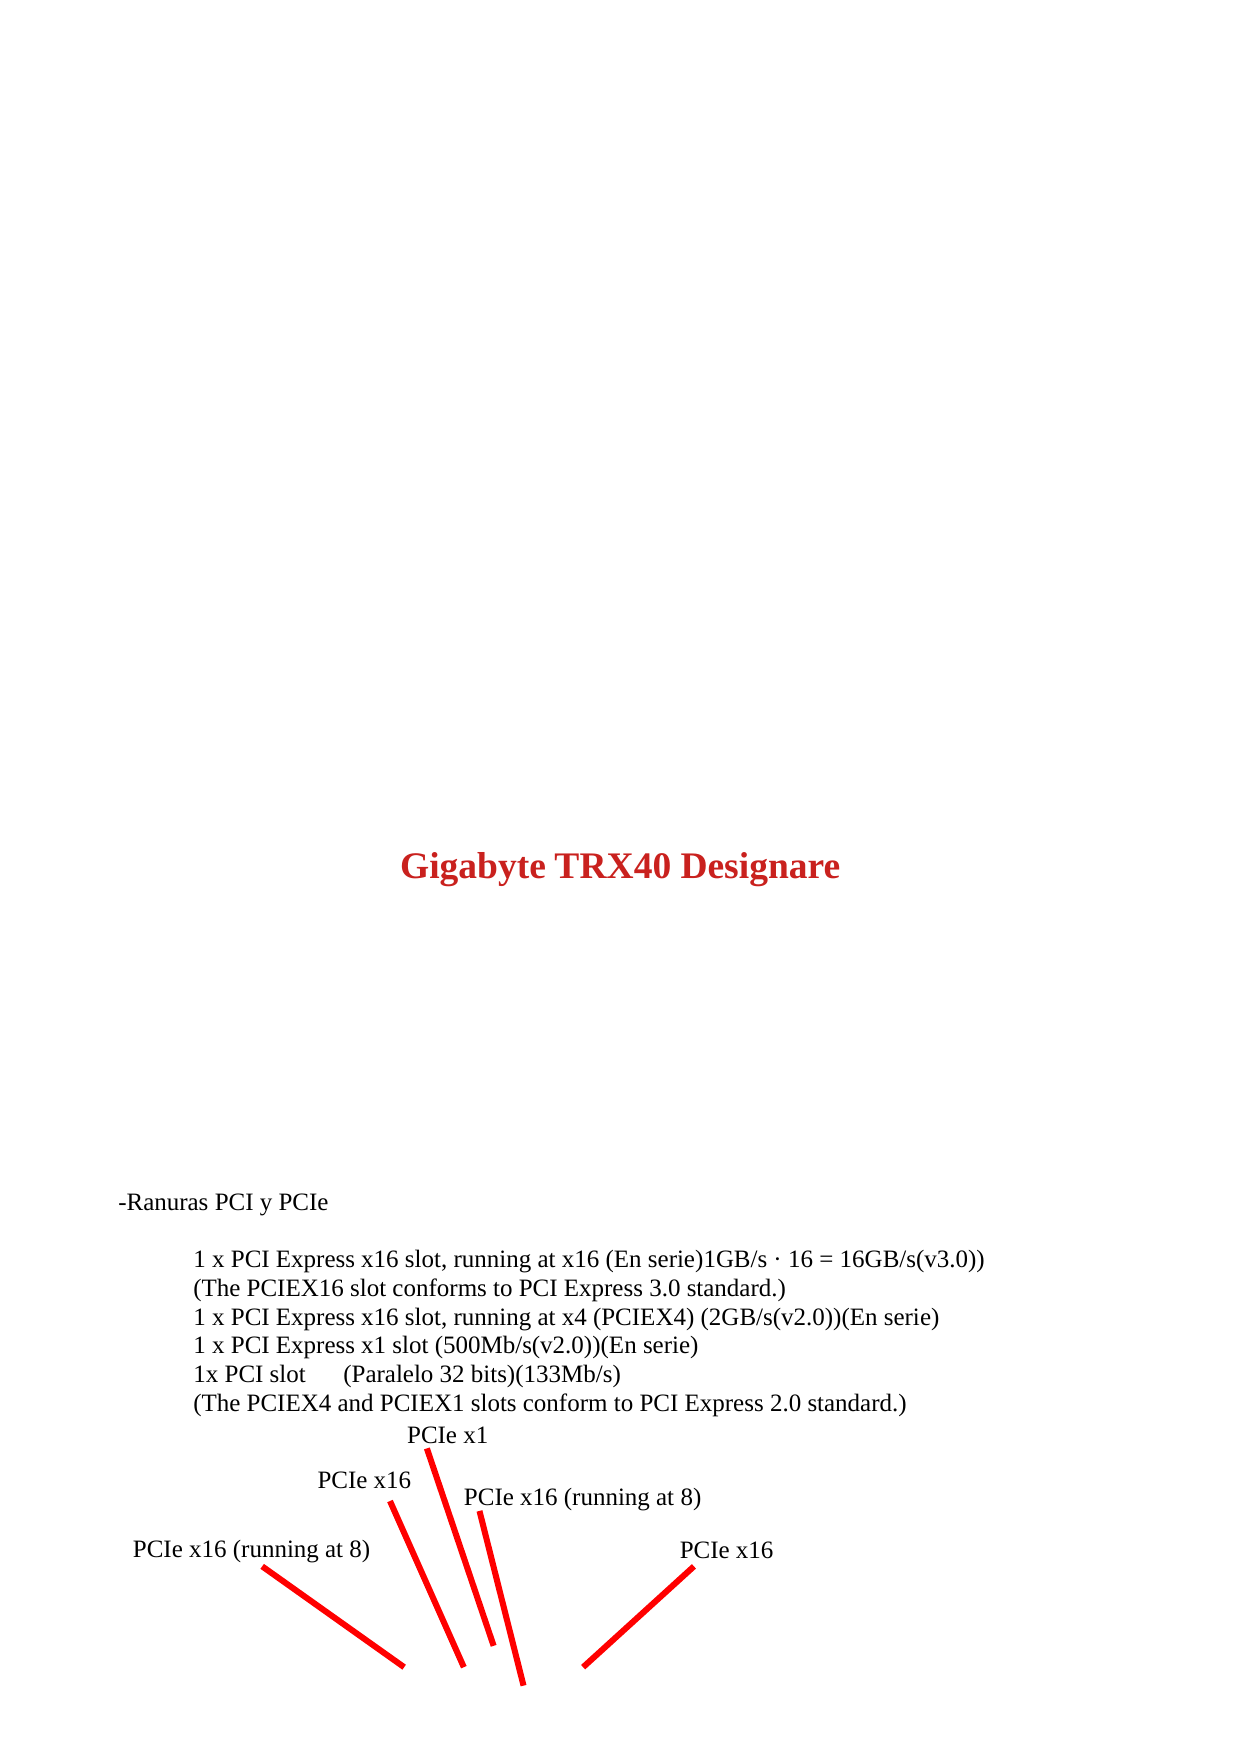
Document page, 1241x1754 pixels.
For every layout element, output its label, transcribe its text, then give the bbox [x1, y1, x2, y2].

text 1x PCI slot (Paralelo 32 bits)(133Mb/s) [118, 1359, 1122, 1388]
text (The PCIEX16 slot conforms to PCI Express 3.0 standard.) [118, 1273, 1122, 1302]
subtitle Gigabyte TRX40 Designare [118, 844, 1122, 887]
text -Ranuras PCI y PCIe [118, 1187, 1122, 1216]
text 1 x PCI Express x16 slot, running at x4 (PCIEX4) (2GB/s(v2.0))(En serie) [118, 1302, 1122, 1331]
text (The PCIEX4 and PCIEX1 slots conform to PCI Express 2.0 standard.) [118, 1388, 1122, 1417]
text 1 x PCI Express x1 slot (500Mb/s(v2.0))(En serie) [118, 1331, 1122, 1359]
text 1 x PCI Express x16 slot, running at x16 (En serie)1GB/s · 16 = 16GB/s(v3.0)) [118, 1244, 1122, 1273]
